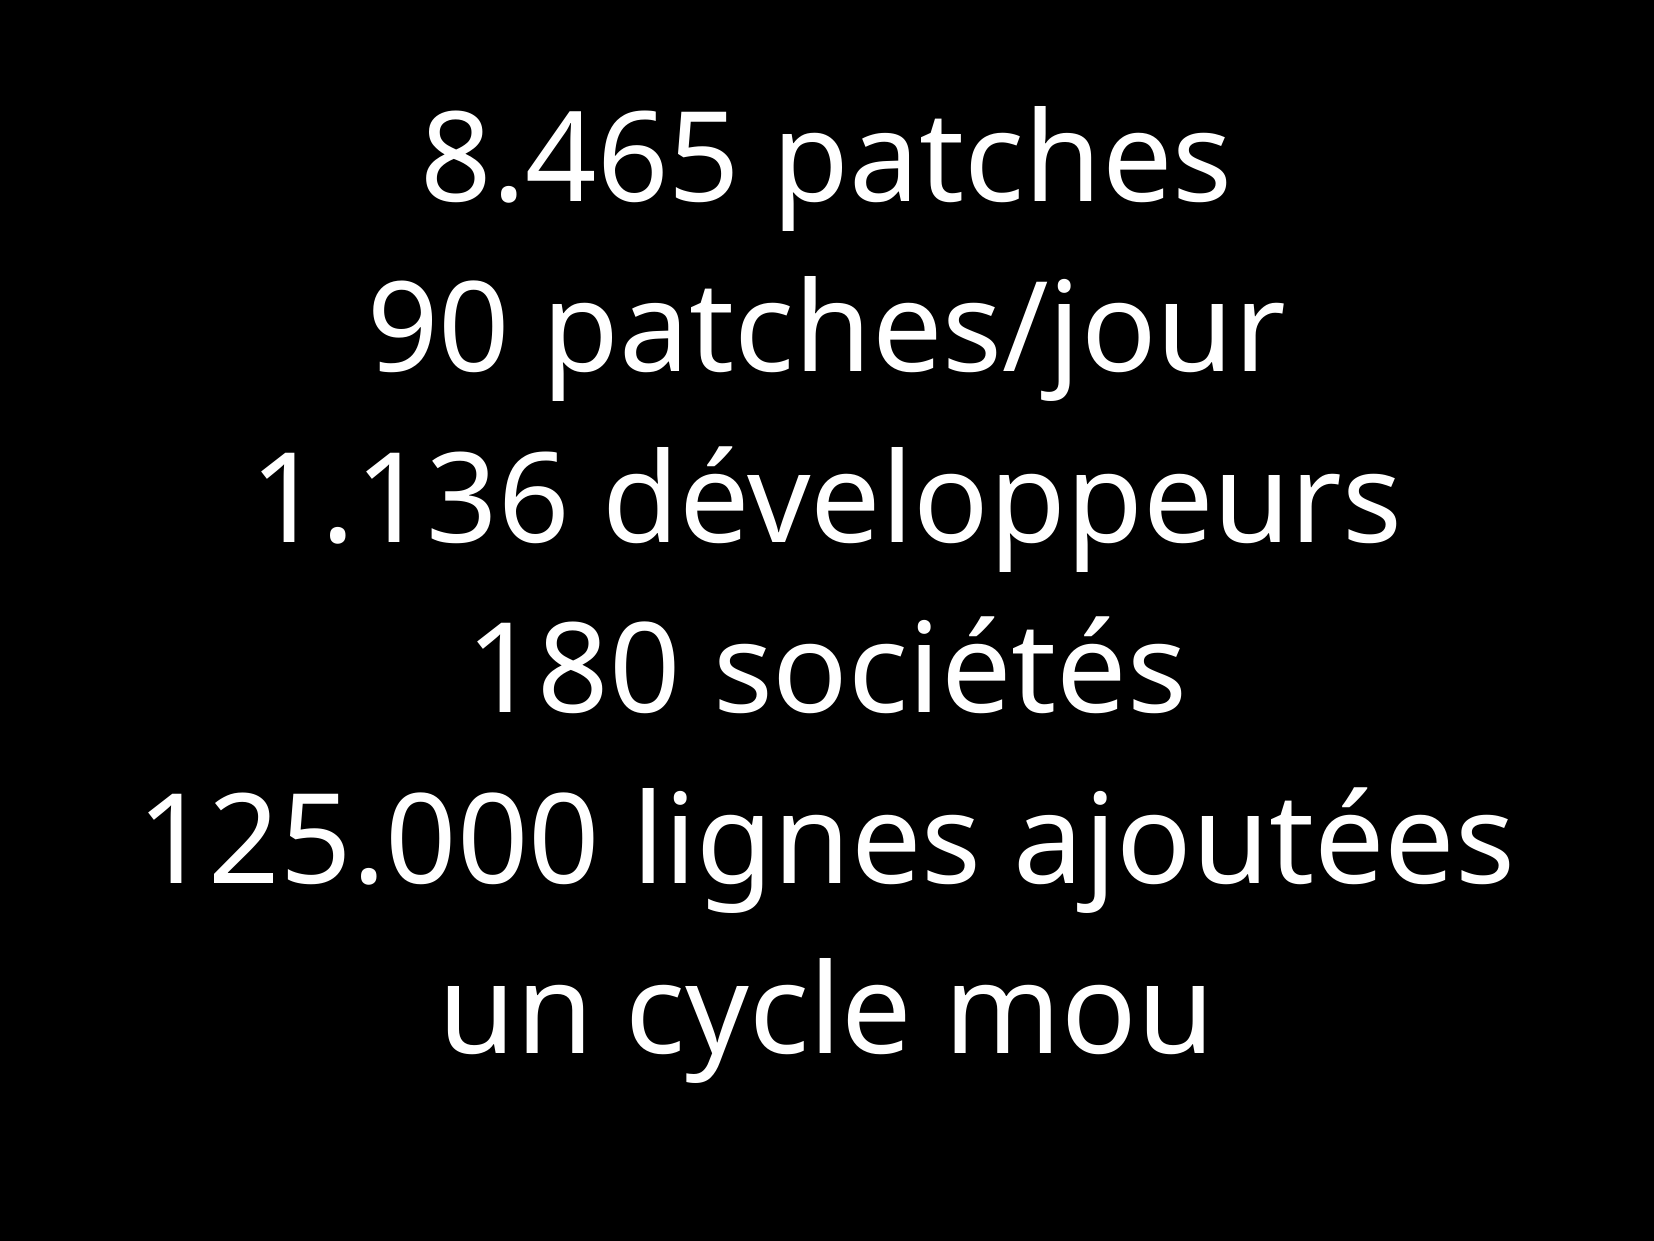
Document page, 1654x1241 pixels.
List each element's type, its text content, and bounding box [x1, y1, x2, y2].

subtitle 8.465 patches 90 patches/jour 1.136 développeurs 180 sociétés 125.000 lignes ajoutées un cycle mou [82, 49, 1571, 1109]
